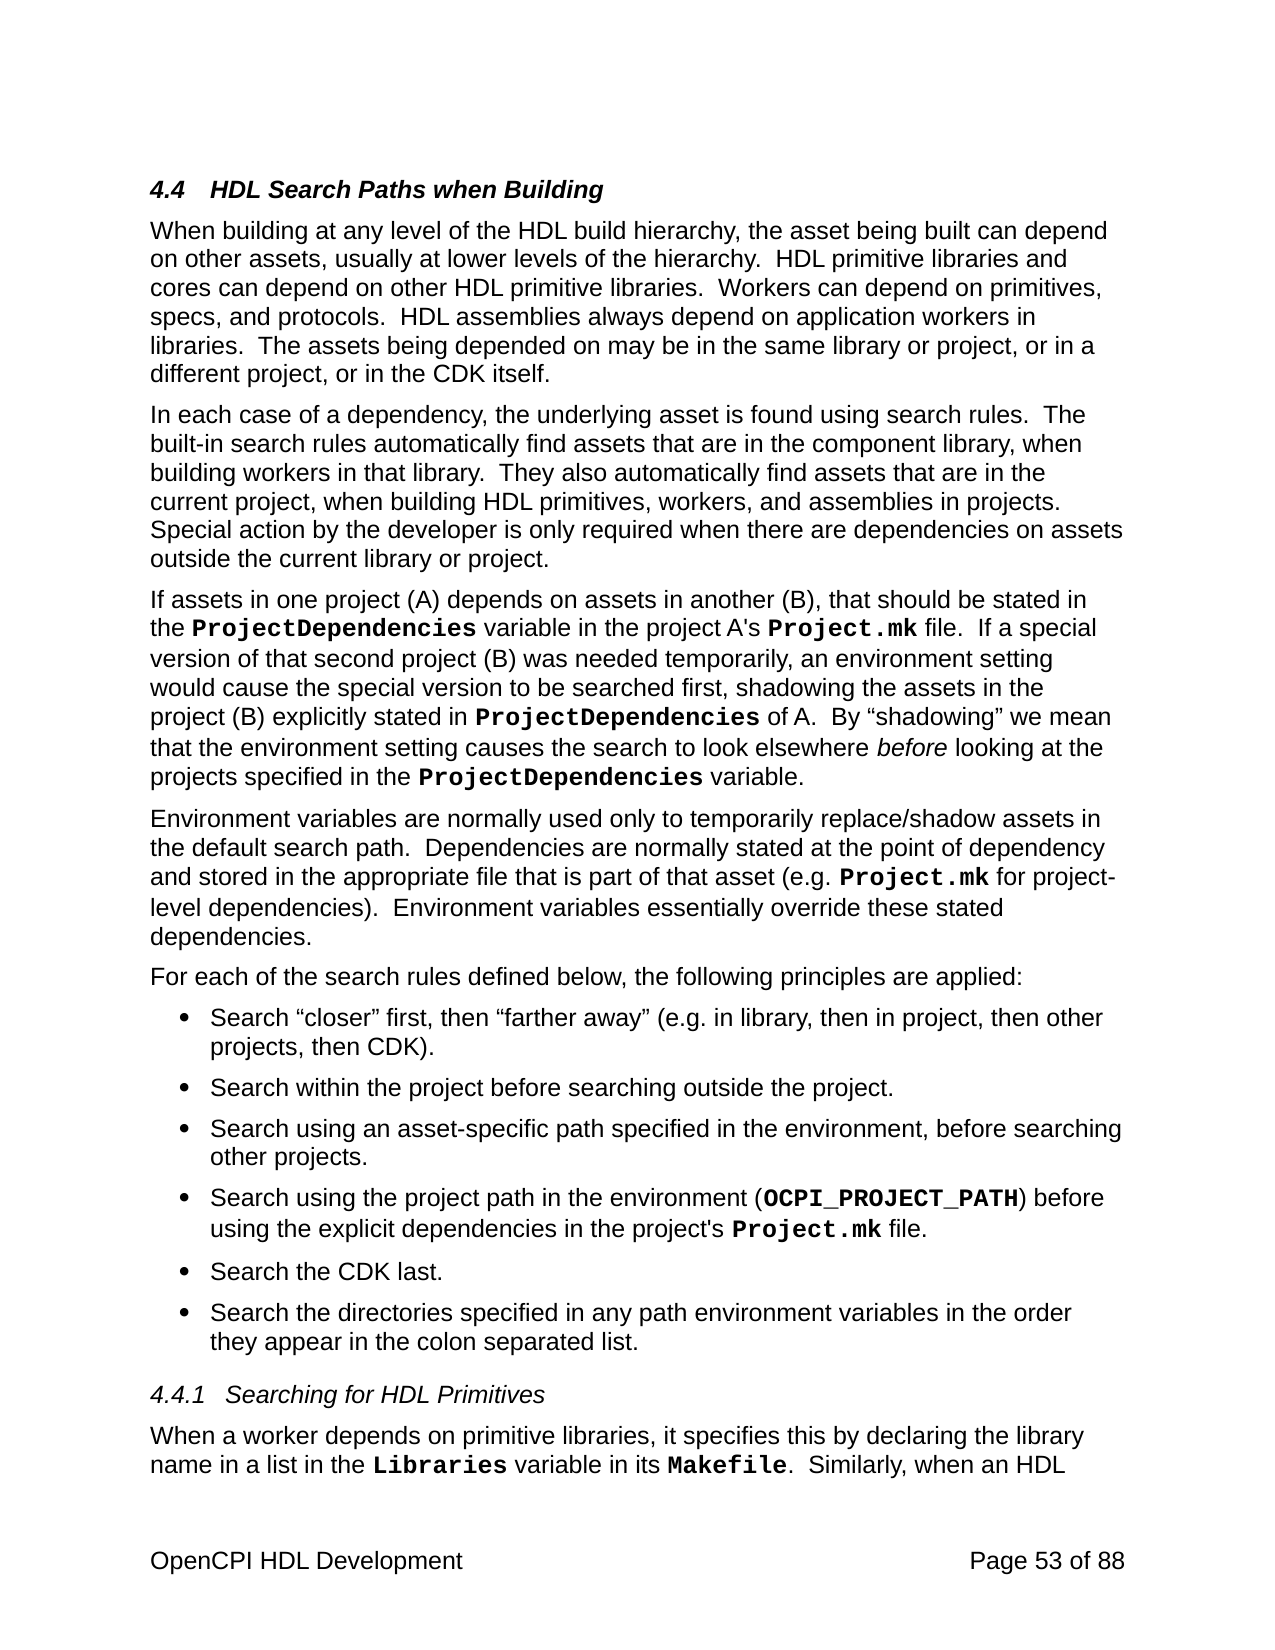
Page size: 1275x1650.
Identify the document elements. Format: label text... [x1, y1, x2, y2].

text If assets in one project (A) depends on assets in another (B), that should be stated in the ProjectDependencies variable in the project A's Project.mk file. If a special version of that second project (B) was needed temporarily, an environment setting would cause the special version to be searched first, shadowing the assets in the project (B) explicitly stated in ProjectDependencies of A. By “shadowing” we mean that the environment setting causes the search to look elsewhere before looking at the projects specified in the ProjectDependencies variable. [150, 585, 1125, 792]
text When a worker depends on primitive libraries, it specifies this by declaring the library name in a list in the Libraries variable in its Makefile. Similarly, when an HDL [150, 1421, 1125, 1481]
list Search within the project before searching outside the project. [180, 1073, 1125, 1102]
text When building at any level of the HDL build hierarchy, the asset being built can depend on other assets, usually at lower levels of the hierarchy. HDL primitive libraries and cores can depend on other HDL primitive libraries. Workers can depend on primitives, specs, and protocols. HDL assemblies always depend on application workers in libraries. The assets being depended on may be in the same library or project, or in a different project, or in the CDK itself. [150, 216, 1125, 388]
list Search the directories specified in any path environment variables in the order they appear in the colon separated list. [180, 1298, 1125, 1355]
list Search using an asset-specific path specified in the environment, before searching other projects. [180, 1113, 1125, 1171]
text Environment variables are normally used only to temporarily replace/shadow assets in the default search path. Dependencies are normally stated at the point of dependency and stored in the appropriate file that is part of that asset (e.g. Project.mk for project-level dependencies). Environment variables essentially override these stated dependencies. [150, 804, 1125, 950]
text For each of the search rules defined below, the following principles are applied: [150, 962, 1125, 991]
list Search the CDK last. [180, 1257, 1125, 1286]
list Search “closer” first, then “farther away” (e.g. in library, then in project, then other projects, then CDK). [180, 1003, 1125, 1061]
subtitle HDL Search Paths when Building [150, 175, 1125, 204]
text In each case of a dependency, the underlying asset is found using search rules. The built-in search rules automatically find assets that are in the component library, when building workers in that library. They also automatically find assets that are in the current project, when building HDL primitives, workers, and assemblies in projects. Special action by the developer is only required when there are dependencies on assets outside the current library or project. [150, 400, 1125, 573]
subtitle Searching for HDL Primitives [150, 1380, 1125, 1409]
list Search using the project path in the environment (OCPI_PROJECT_PATH) before using the explicit dependencies in the project's Project.mk file. [180, 1183, 1125, 1245]
